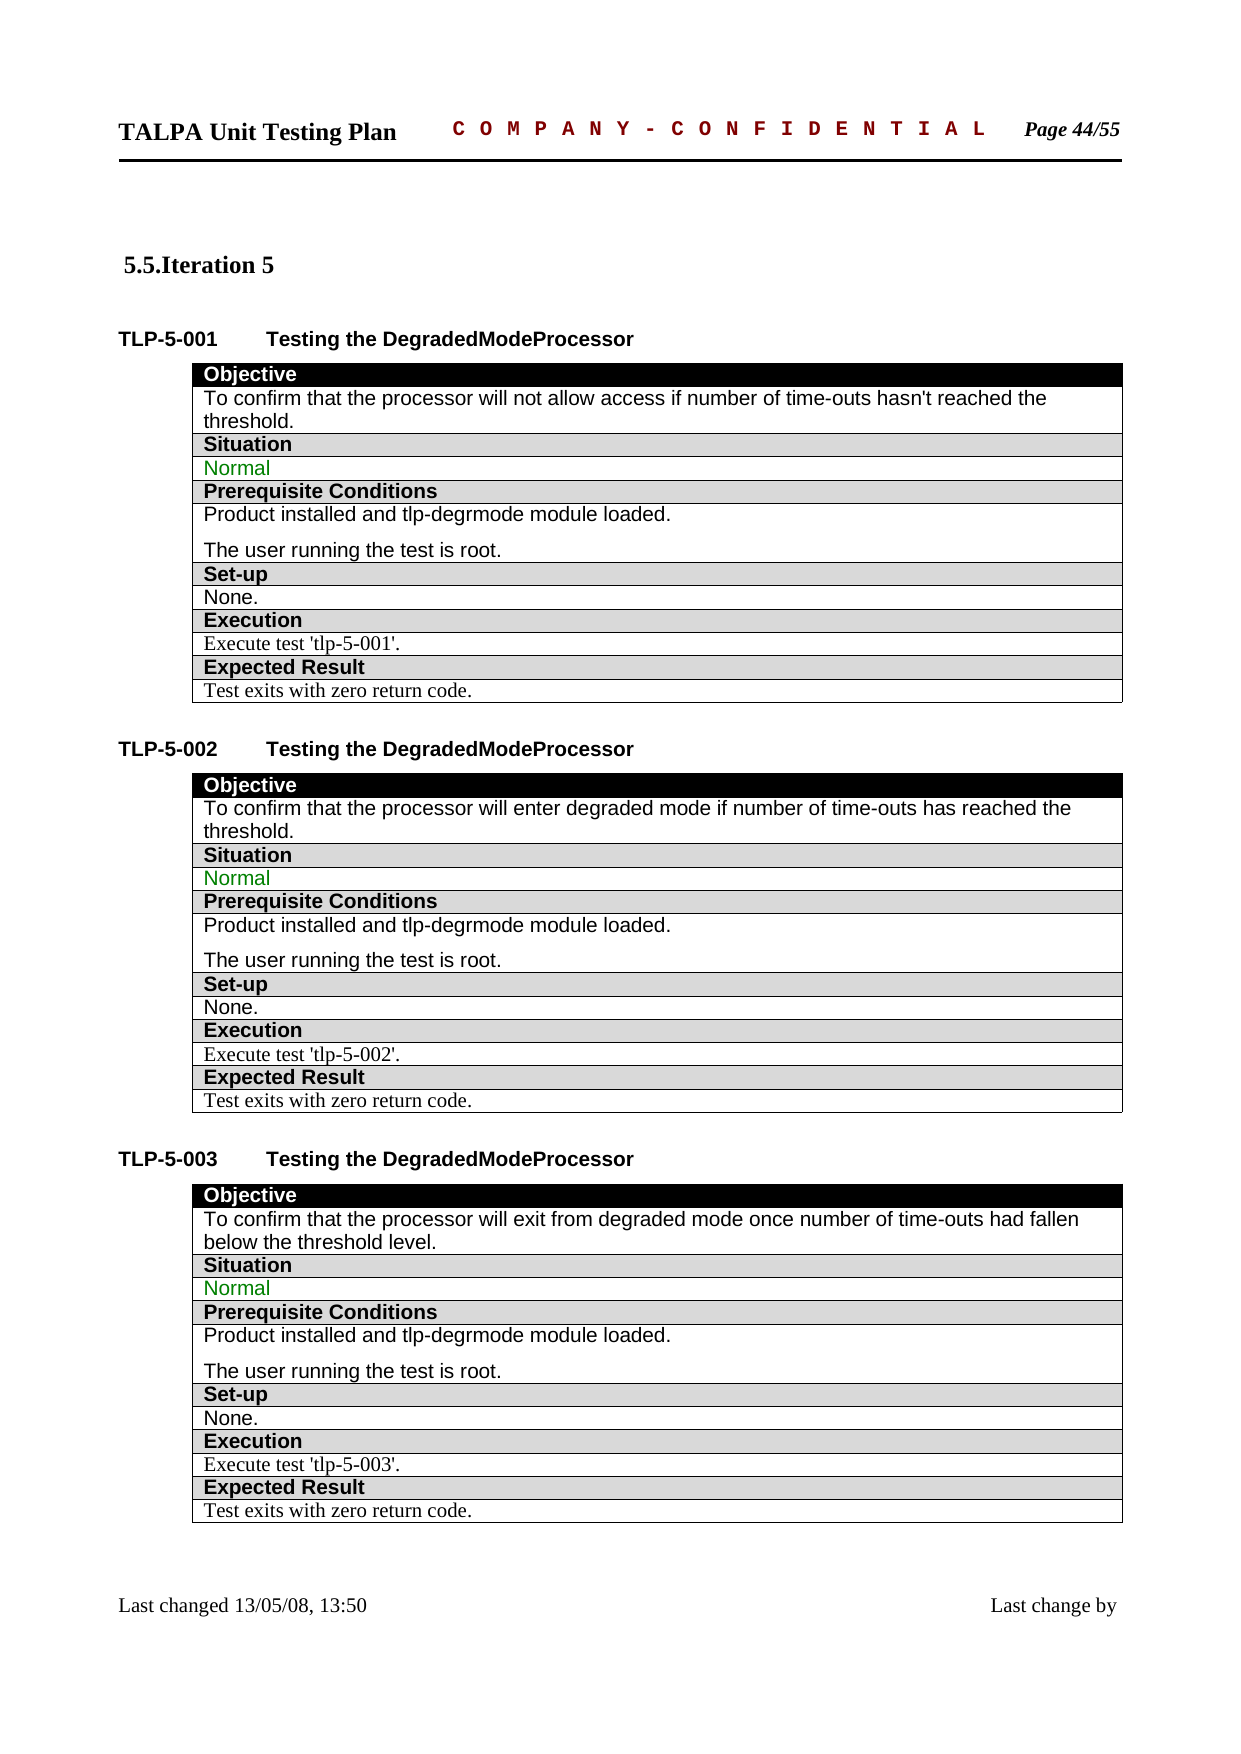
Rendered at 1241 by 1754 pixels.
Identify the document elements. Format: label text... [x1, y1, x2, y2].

table_cell Execution [193, 1430, 1122, 1453]
table_cell Normal [193, 457, 1122, 480]
table_cell None. [193, 586, 1122, 609]
table_cell Expected Result [193, 656, 1122, 679]
table_cell Set-up [193, 1384, 1122, 1406]
table_cell Test exits with zero return code. [193, 680, 1122, 702]
table_cell To confirm that the processor will not allow access if number of time-outs hasn't reached the threshold. [193, 387, 1122, 433]
table_cell Prerequisite Conditions [193, 891, 1122, 913]
table_cell Prerequisite Conditions [193, 1301, 1122, 1324]
table_cell Normal [193, 1278, 1122, 1300]
text TLP-5-002 Testing the DegradedModeProcessor [118, 737, 1122, 761]
table_cell Situation [193, 1255, 1122, 1277]
table_cell Execution [193, 1020, 1122, 1042]
table_cell None. [193, 997, 1122, 1019]
table_cell To confirm that the processor will exit from degraded mode once number of time-outs had fallen below the threshold level. [193, 1208, 1122, 1254]
table_cell Product installed and tlp-degrmode module loaded. The user running the test is root. [193, 504, 1122, 562]
text TLP-5-003 Testing the DegradedModeProcessor [118, 1148, 1122, 1171]
table_cell Product installed and tlp-degrmode module loaded. The user running the test is root. [193, 1325, 1122, 1383]
table_cell Situation [193, 844, 1122, 867]
table_cell Test exits with zero return code. [193, 1500, 1122, 1522]
table_header Objective [193, 774, 1122, 797]
table_header Objective [193, 1185, 1122, 1207]
table_cell Set-up [193, 563, 1122, 585]
subtitle Iteration 5 [124, 251, 1122, 279]
table_cell Prerequisite Conditions [193, 481, 1122, 503]
table_cell Execute test 'tlp-5-001'. [193, 633, 1122, 655]
table_cell Execute test 'tlp-5-002'. [193, 1043, 1122, 1065]
text TLP-5-001 Testing the DegradedModeProcessor [118, 327, 1122, 350]
table_cell Test exits with zero return code. [193, 1090, 1122, 1112]
table_cell Expected Result [193, 1066, 1122, 1089]
table_cell To confirm that the processor will enter degraded mode if number of time-outs has reached the threshold. [193, 798, 1122, 843]
table_cell None. [193, 1407, 1122, 1429]
table_cell Set-up [193, 973, 1122, 996]
table_cell Execute test 'tlp-5-003'. [193, 1454, 1122, 1476]
table_cell Expected Result [193, 1477, 1122, 1499]
table_header Objective [193, 364, 1122, 386]
table_cell Situation [193, 434, 1122, 456]
table_cell Normal [193, 868, 1122, 890]
table_cell Product installed and tlp-degrmode module loaded. The user running the test is root. [193, 914, 1122, 972]
table_cell Execution [193, 610, 1122, 632]
